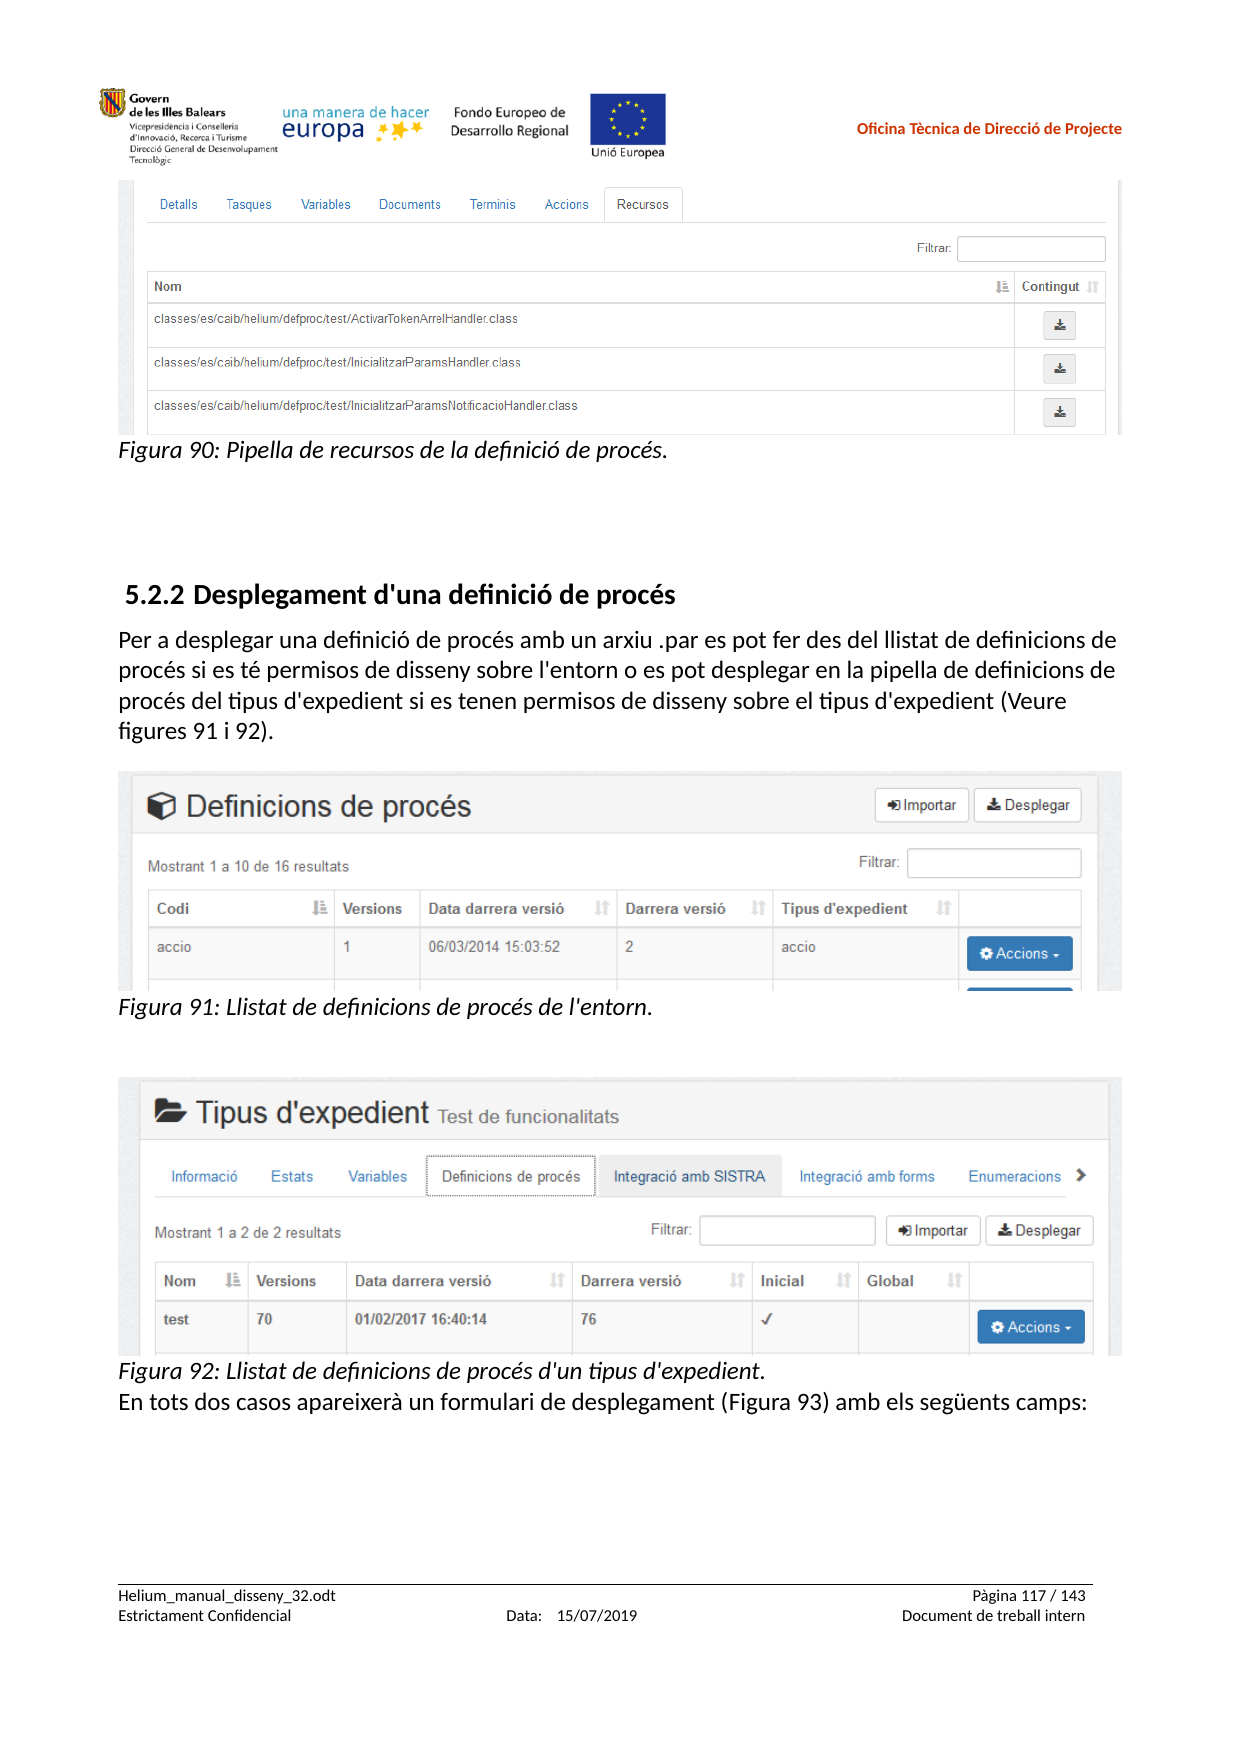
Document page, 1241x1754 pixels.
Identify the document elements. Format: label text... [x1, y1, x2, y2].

picture [118, 180, 1123, 435]
text Figura 92: Llistat de definicions de procés d'un tipus d'expedient. [118, 1356, 1122, 1386]
text Figura 90: Pipella de recursos de la definició de procés. [118, 435, 1122, 465]
subtitle Desplegament d'una definició de procés [118, 576, 1122, 611]
text Figura 91: Llistat de definicions de procés de l'entorn. [118, 991, 1122, 1022]
text Per a desplegar una definició de procés amb un arxiu .par es pot fer des del llistat de definicions de procés si es té permisos de disseny sobre l'entorn o es pot desplegar en la pipella de definicions de procés del tipus d'expedient si es tenen permisos de disseny sobre el tipus d'expedient (Veure figures 91 i 92). [118, 624, 1122, 746]
picture [118, 1077, 1123, 1356]
text En tots dos casos apareixerà un formulari de desplegament (Figura 93) amb els següents camps: [118, 1386, 1122, 1416]
picture [118, 771, 1123, 991]
picture [99, 87, 668, 166]
